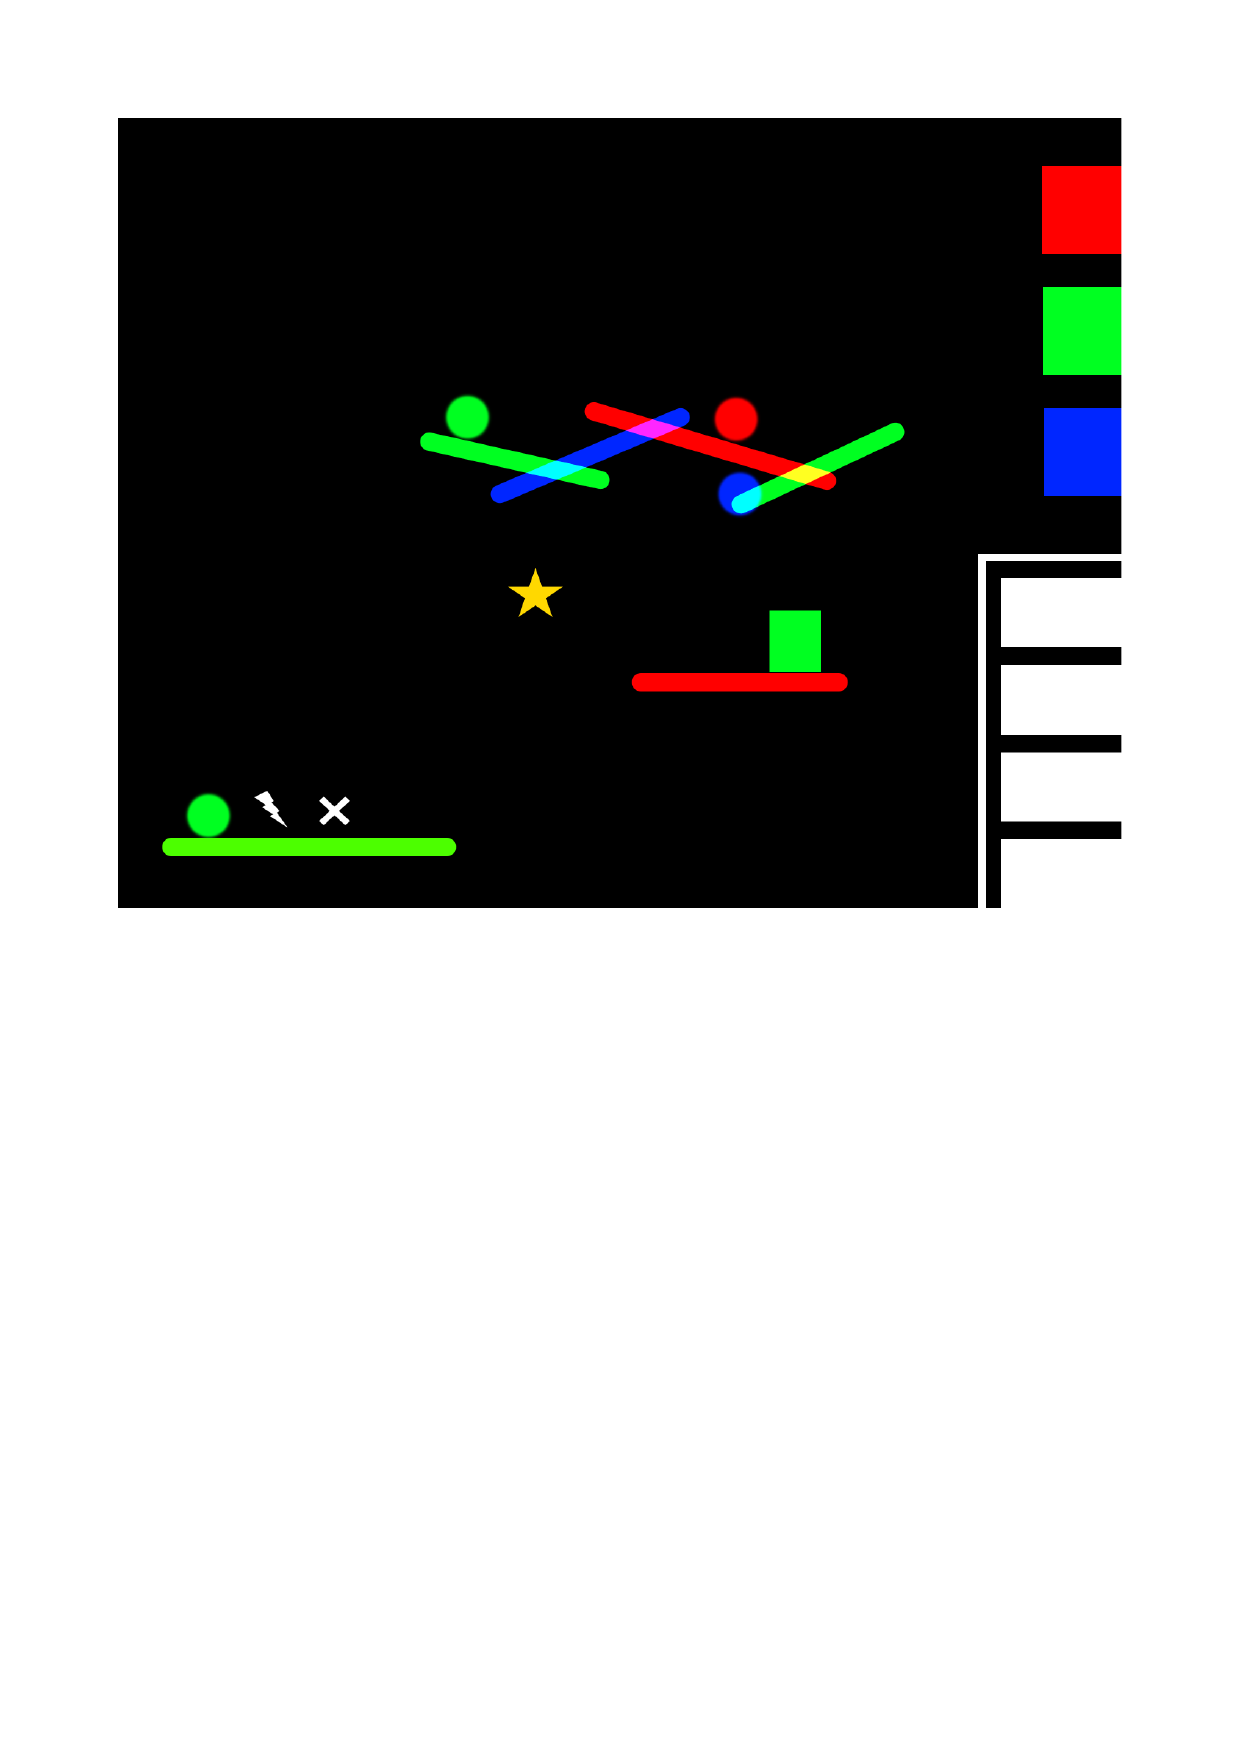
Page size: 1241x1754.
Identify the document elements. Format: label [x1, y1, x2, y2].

picture [118, 118, 1122, 908]
